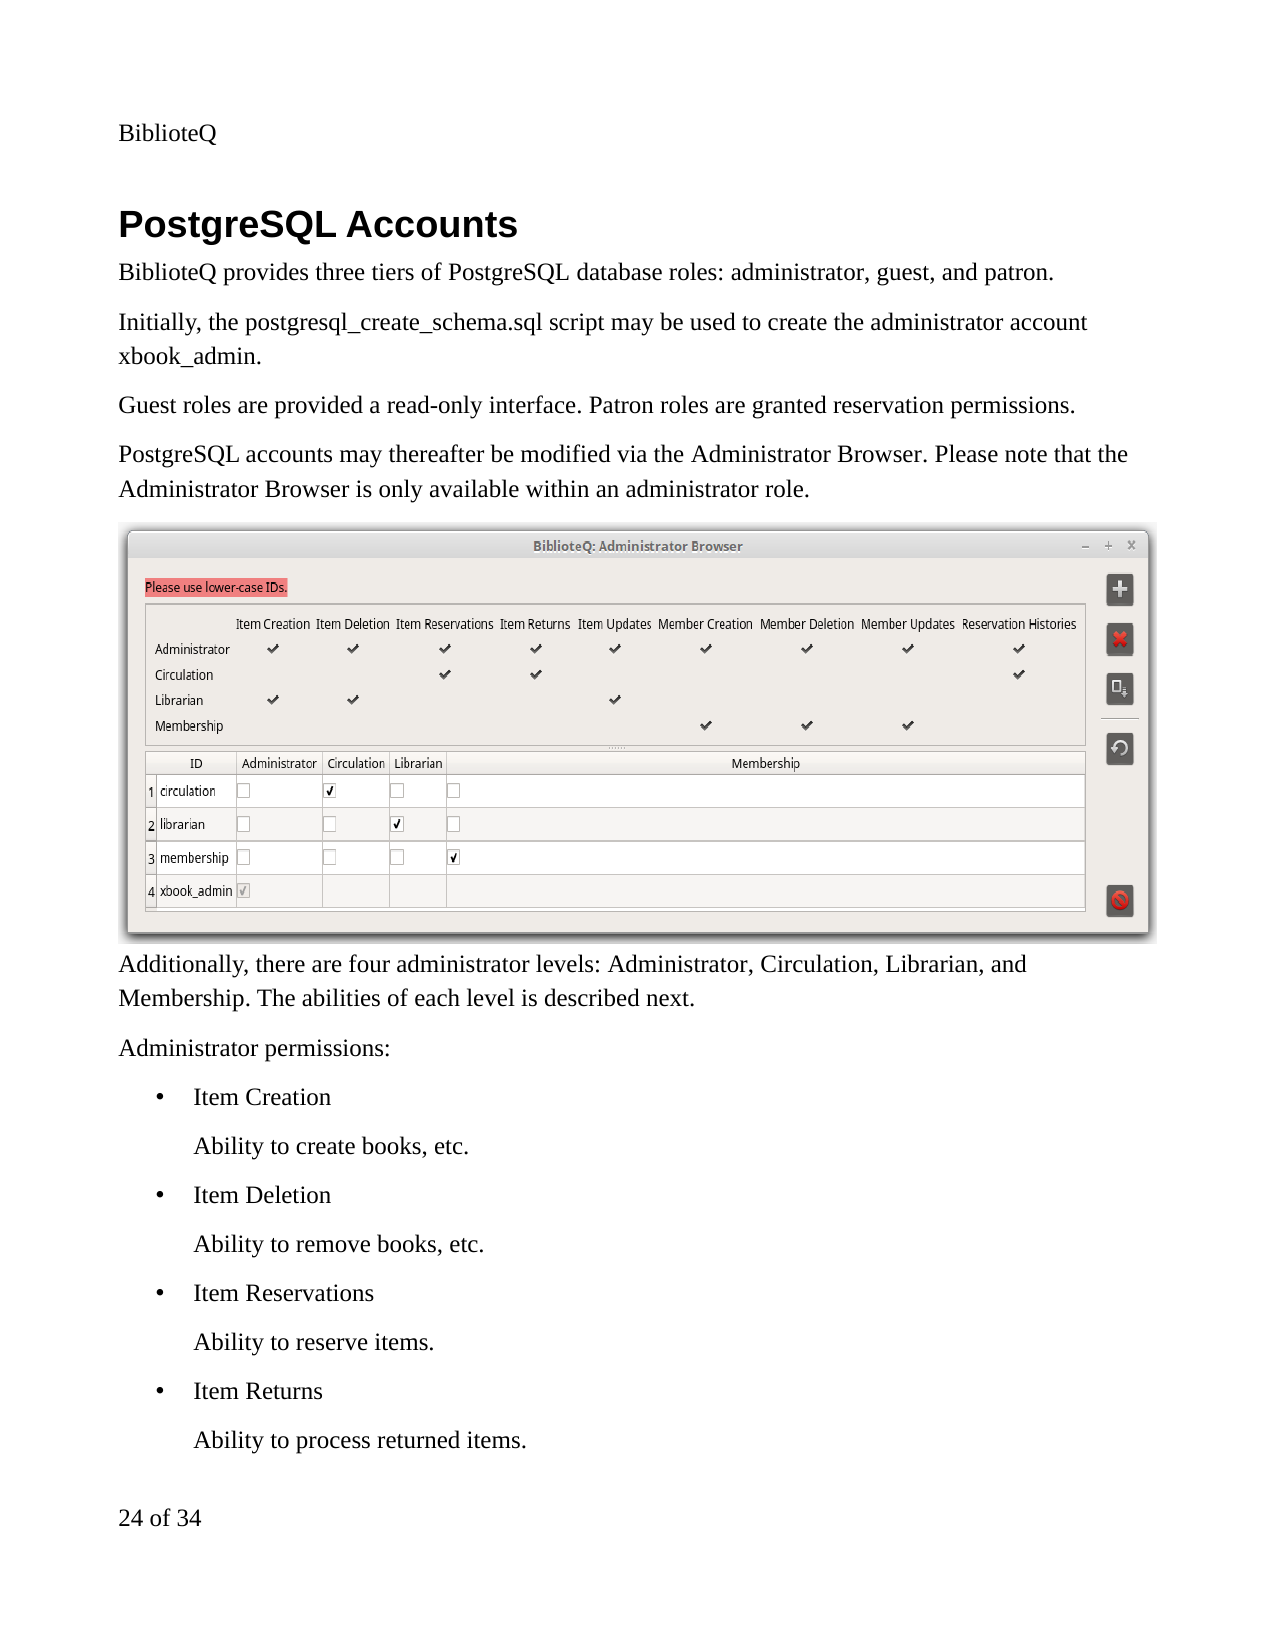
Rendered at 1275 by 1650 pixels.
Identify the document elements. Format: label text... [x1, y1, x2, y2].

text Administrator permissions: [118, 1033, 1157, 1061]
picture [118, 522, 1157, 944]
list Item Deletion [156, 1180, 1157, 1208]
subtitle PostgreSQL Accounts [118, 201, 1157, 245]
text PostgreSQL accounts may thereafter be modified via the Administrator Browser. Please note that the Administrator Browser is only available within an administrator role. [118, 439, 1157, 502]
list Item Reservations [156, 1278, 1157, 1307]
list Ability to create books, etc. [156, 1131, 1157, 1159]
list Item Returns [156, 1376, 1157, 1405]
list Ability to remove books, etc. [156, 1229, 1157, 1258]
text Guest roles are provided a read-only interface. Patron roles are granted reservation permissions. [118, 390, 1157, 419]
text Initially, the postgresql_create_schema.sql script may be used to create the administrator account xbook_admin. [118, 307, 1157, 370]
list Ability to process returned items. [156, 1425, 1157, 1454]
text BiblioteQ provides three tiers of PostgreSQL database roles: administrator, guest, and patron. [118, 257, 1157, 286]
list Item Creation [156, 1082, 1157, 1110]
text Additionally, there are four administrator levels: Administrator, Circulation, Librarian, and Membership. The abilities of each level is described next. [118, 944, 1157, 1012]
list Ability to reserve items. [156, 1327, 1157, 1356]
